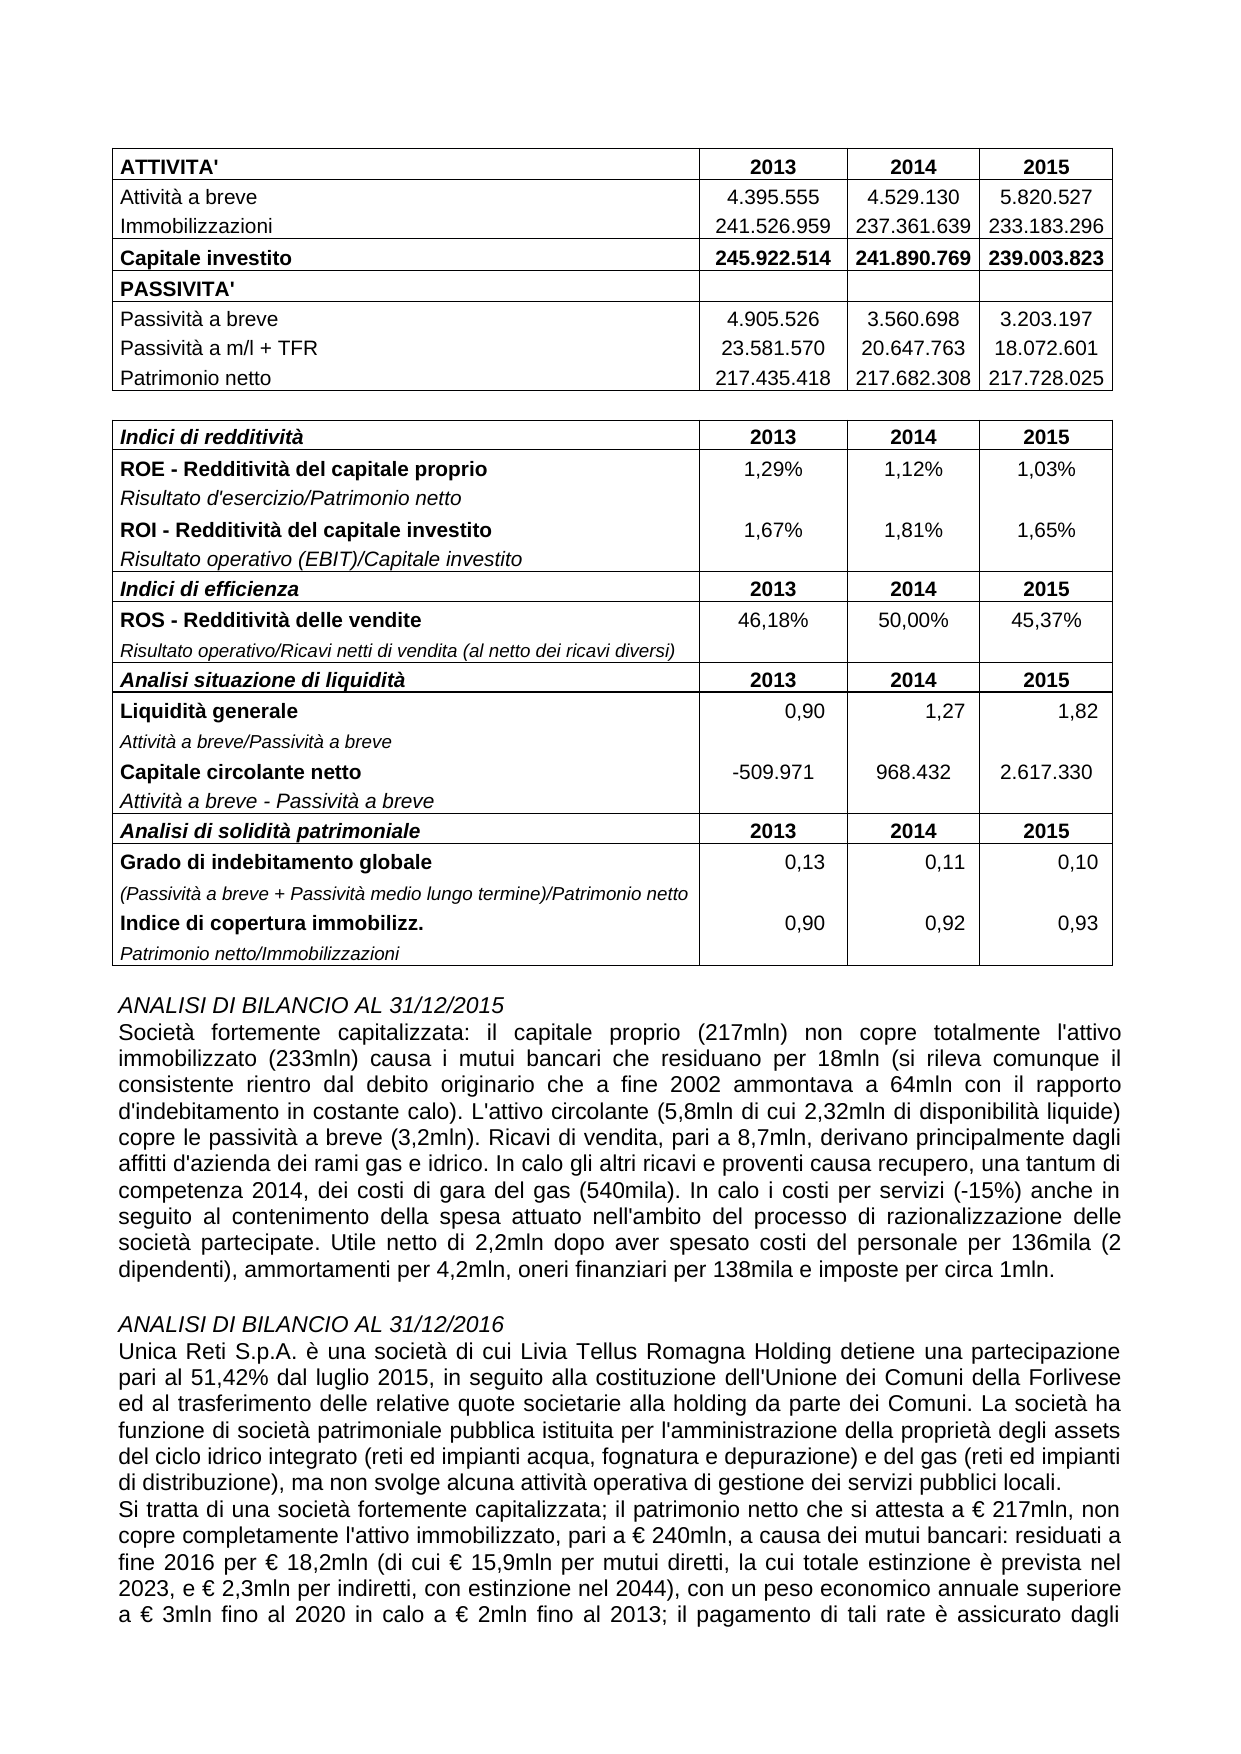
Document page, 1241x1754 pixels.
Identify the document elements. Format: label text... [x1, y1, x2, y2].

table_cell 1,12% [848, 450, 979, 480]
table_cell 23.581.570 [700, 330, 847, 360]
table_cell Passività a breve [113, 302, 699, 330]
table_cell Grado di indebitamento globale [113, 844, 699, 874]
table_cell 0,93 [980, 904, 1112, 935]
table_cell (Passività a breve + Passività medio lungo termine)/Patrimonio netto [113, 874, 699, 904]
table_cell Attività a breve [113, 180, 699, 208]
table_cell Capitale circolante netto [113, 752, 699, 783]
table_cell 1,03% [980, 450, 1112, 480]
table_cell [700, 480, 847, 510]
table_cell 0,92 [848, 904, 979, 935]
table_cell 46,18% [700, 602, 847, 632]
table_cell 1,67% [700, 510, 847, 541]
table_cell [980, 541, 1112, 571]
table_cell 1,27 [848, 693, 979, 723]
table_cell 2015 [980, 814, 1112, 843]
table_cell 2015 [980, 663, 1112, 691]
table_cell [848, 874, 979, 904]
table_cell [700, 723, 847, 752]
table_cell 241.526.959 [700, 209, 847, 238]
table_cell 2015 [980, 149, 1112, 179]
table_cell [980, 480, 1112, 510]
table_cell [980, 784, 1112, 813]
table_cell [113, 391, 362, 419]
table_cell 241.890.769 [848, 239, 979, 269]
table_cell 2015 [980, 572, 1112, 601]
table_cell 2013 [700, 572, 847, 601]
table_cell 0,13 [700, 844, 847, 874]
table_cell Attività a breve/Passività a breve [113, 723, 699, 752]
table_cell 217.728.025 [980, 360, 1112, 390]
table_cell Attività a breve - Passività a breve [113, 784, 699, 813]
table_cell ATTIVITA' [113, 149, 699, 179]
table_cell 239.003.823 [980, 239, 1112, 269]
table_cell [848, 632, 979, 662]
table_cell 2015 [980, 421, 1112, 449]
table_cell 18.072.601 [980, 330, 1112, 360]
table_cell [363, 391, 612, 419]
table_cell 45,37% [980, 602, 1112, 632]
table_cell [613, 391, 863, 419]
table_cell 2013 [700, 663, 847, 691]
table_cell [700, 541, 847, 571]
table_cell 3.203.197 [980, 302, 1112, 330]
table_cell 1,82 [980, 693, 1112, 723]
table_cell 4.529.130 [848, 180, 979, 208]
table_cell -509.971 [700, 752, 847, 783]
table_cell Analisi situazione di liquidità [113, 663, 699, 691]
table_cell 2014 [848, 663, 979, 691]
table_cell 2013 [700, 149, 847, 179]
table_cell 1,29% [700, 450, 847, 480]
table_cell 4.395.555 [700, 180, 847, 208]
table_cell 4.905.526 [700, 302, 847, 330]
table_cell PASSIVITA' [113, 271, 699, 301]
table_cell [848, 935, 979, 965]
table_cell [863, 391, 1113, 419]
table_cell 2014 [848, 572, 979, 601]
table_cell Indici di efficienza [113, 572, 699, 601]
text Si tratta di una società fortemente capitalizzata; il patrimonio netto che si attesta a € 217mln, non copre completamente l'attivo immobilizzato, pari a € 240mln, a causa dei mutui bancari: residuati a fine 2016 per € 18,2mln (di cui € 15,9mln per mutui diretti, la cui totale estinzione è prevista nel 2023, e € 2,3mln per indiretti, con estinzione nel 2044), con un peso economico annuale superiore a € 3mln fino al 2020 in calo a € 2mln fino al 2013; il pagamento di tali rate è assicurato dagli [118, 1496, 1122, 1627]
table_cell 217.435.418 [700, 360, 847, 390]
table_cell 0,90 [700, 693, 847, 723]
table_cell [848, 723, 979, 752]
table_cell [848, 541, 979, 571]
table_cell Immobilizzazioni [113, 209, 699, 238]
table_cell 217.682.308 [848, 360, 979, 390]
text Unica Reti S.p.A. è una società di cui Livia Tellus Romagna Holding detiene una partecipazione pari al 51,42% dal luglio 2015, in seguito alla costituzione dell'Unione dei Comuni della Forlivese ed al trasferimento delle relative quote societarie alla holding da parte dei Comuni. La società ha funzione di società patrimoniale pubblica istituita per l'amministrazione della proprietà degli assets del ciclo idrico integrato (reti ed impianti acqua, fognatura e depurazione) e del gas (reti ed impianti di distribuzione), ma non svolge alcuna attività operativa di gestione dei servizi pubblici locali. [118, 1338, 1122, 1496]
table_cell 0,11 [848, 844, 979, 874]
table_cell [980, 874, 1112, 904]
table_cell Indice di copertura immobilizz. [113, 904, 699, 935]
table_cell 0,90 [700, 904, 847, 935]
table_cell 2.617.330 [980, 752, 1112, 783]
table_cell Passività a m/l + TFR [113, 330, 699, 360]
text ANALISI DI BILANCIO AL 31/12/2016 [118, 1311, 1122, 1338]
table_cell Risultato operativo (EBIT)/Capitale investito [113, 541, 699, 571]
table_cell Patrimonio netto [113, 360, 699, 390]
table_cell 2014 [848, 814, 979, 843]
table_cell Indici di redditività [113, 421, 699, 449]
table_cell 2013 [700, 814, 847, 843]
table_cell 2013 [700, 421, 847, 449]
table_cell ROE - Redditività del capitale proprio [113, 450, 699, 480]
table_cell 245.922.514 [700, 239, 847, 269]
table_cell [980, 723, 1112, 752]
table_cell 968.432 [848, 752, 979, 783]
table_cell [980, 271, 1112, 301]
table_cell [700, 874, 847, 904]
table_cell 2014 [848, 421, 979, 449]
table_cell 0,10 [980, 844, 1112, 874]
table_cell 2014 [848, 149, 979, 179]
table_cell 233.183.296 [980, 209, 1112, 238]
table_cell Risultato operativo/Ricavi netti di vendita (al netto dei ricavi diversi) [113, 632, 699, 662]
table_cell 20.647.763 [848, 330, 979, 360]
table_cell 1,65% [980, 510, 1112, 541]
table_cell [848, 480, 979, 510]
table_cell [700, 271, 847, 301]
table_cell [700, 935, 847, 965]
table_cell [848, 271, 979, 301]
table_cell 5.820.527 [980, 180, 1112, 208]
table_cell [980, 632, 1112, 662]
table_cell Capitale investito [113, 239, 699, 269]
table_cell [848, 784, 979, 813]
table_cell Risultato d'esercizio/Patrimonio netto [113, 480, 699, 510]
table_cell 3.560.698 [848, 302, 979, 330]
table_cell [980, 935, 1112, 965]
table_cell Liquidità generale [113, 693, 699, 723]
table_cell [700, 784, 847, 813]
table_cell 1,81% [848, 510, 979, 541]
text ANALISI DI BILANCIO AL 31/12/2015 [118, 992, 1122, 1018]
text Società fortemente capitalizzata: il capitale proprio (217mln) non copre totalmente l'attivo immobilizzato (233mln) causa i mutui bancari che residuano per 18mln (si rileva comunque il consistente rientro dal debito originario che a fine 2002 ammontava a 64mln con il rapporto d'indebitamento in costante calo). L'attivo circolante (5,8mln di cui 2,32mln di disponibilità liquide) copre le passività a breve (3,2mln). Ricavi di vendita, pari a 8,7mln, derivano principalmente dagli affitti d'azienda dei rami gas e idrico. In calo gli altri ricavi e proventi causa recupero, una tantum di competenza 2014, dei costi di gara del gas (540mila). In calo i costi per servizi (-15%) anche in seguito al contenimento della spesa attuato nell'ambito del processo di razionalizzazione delle società partecipate. Utile netto di 2,2mln dopo aver spesato costi del personale per 136mila (2 dipendenti), ammortamenti per 4,2mln, oneri finanziari per 138mila e imposte per circa 1mln. [118, 1018, 1122, 1282]
table_cell 237.361.639 [848, 209, 979, 238]
table_cell Analisi di solidità patrimoniale [113, 814, 699, 843]
table_cell ROI - Redditività del capitale investito [113, 510, 699, 541]
table_cell ROS - Redditività delle vendite [113, 602, 699, 632]
table_cell [700, 632, 847, 662]
table_cell 50,00% [848, 602, 979, 632]
table_cell Patrimonio netto/Immobilizzazioni [113, 935, 699, 965]
